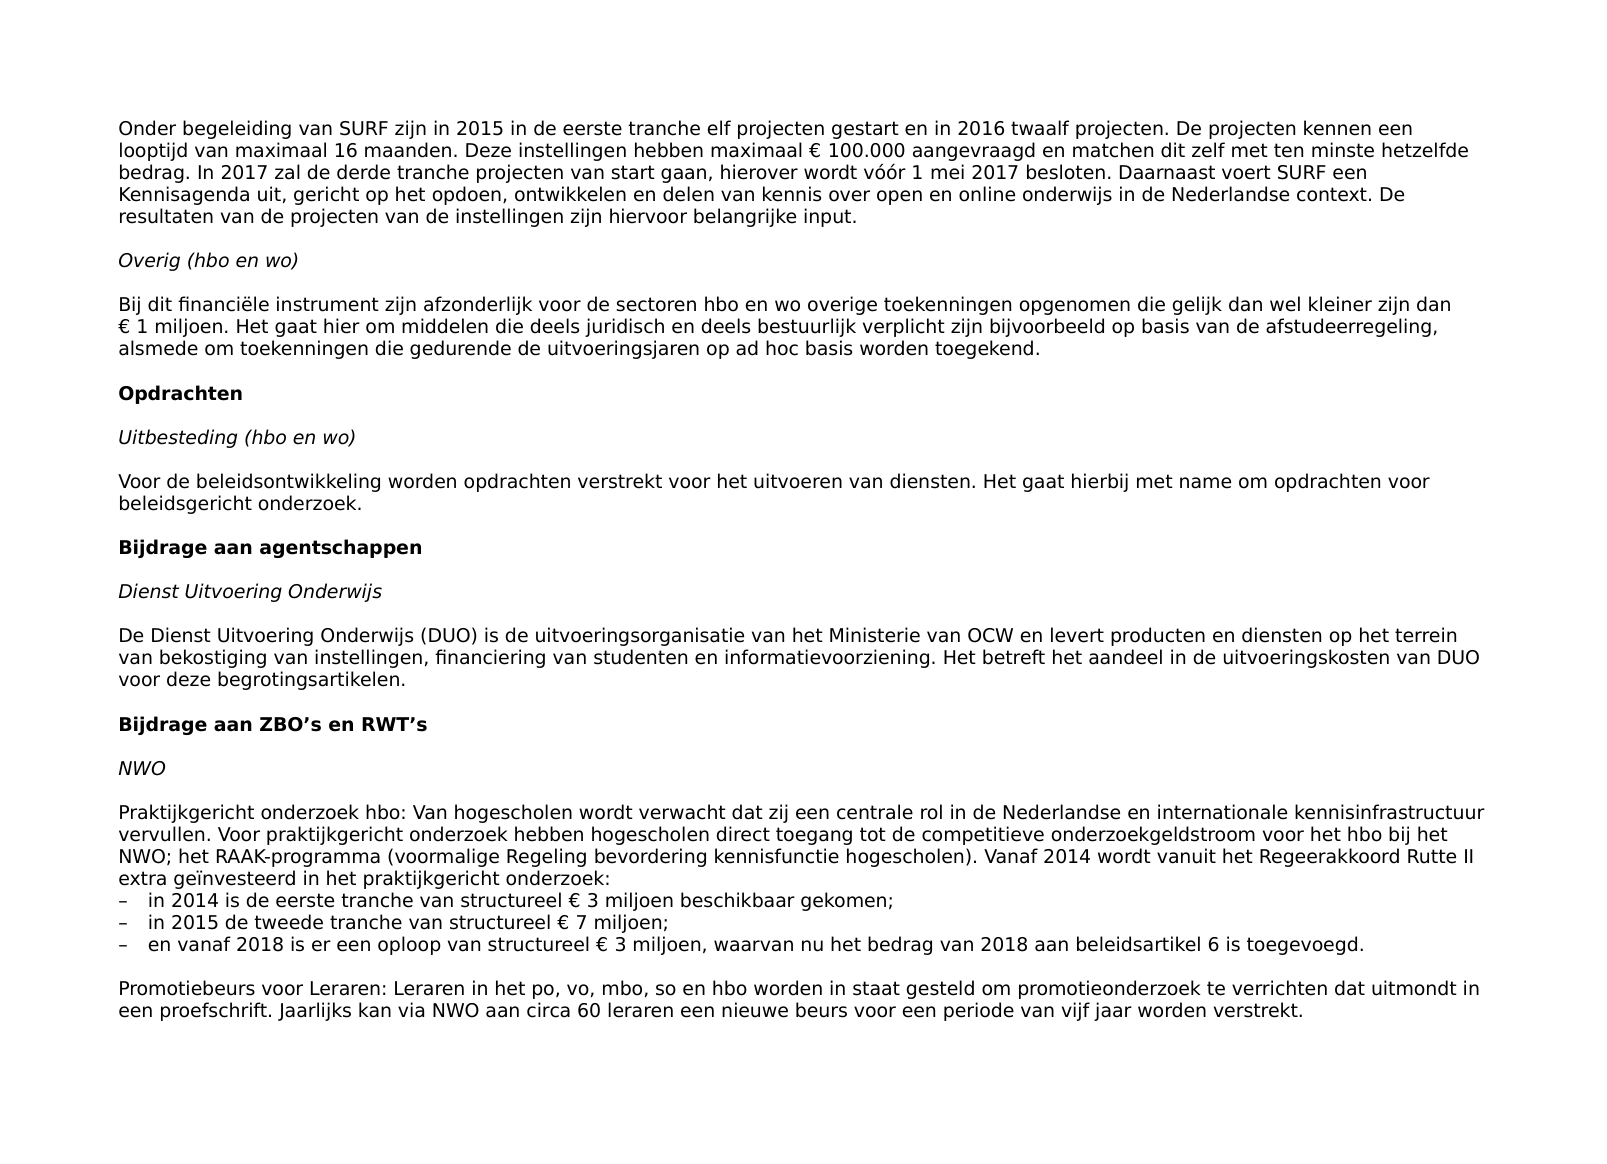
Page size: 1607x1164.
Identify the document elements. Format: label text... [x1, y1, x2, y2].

subtitle Opdrachten [118, 382, 1488, 404]
text Promotiebeurs voor Leraren: Leraren in het po, vo, mbo, so en hbo worden in staat gesteld om promotieonderzoek te verrichten dat uitmondt in een proefschrift. Jaarlijks kan via NWO aan circa 60 leraren een nieuwe beurs voor een periode van vijf jaar worden verstrekt. [118, 978, 1488, 1022]
text – in 2014 is de eerste tranche van structureel € 3 miljoen beschikbaar gekomen; [118, 890, 1488, 912]
subtitle Bijdrage aan agentschappen [118, 537, 1488, 559]
text Praktijkgericht onderzoek hbo: Van hogescholen wordt verwacht dat zij een centrale rol in de Nederlandse en internationale kennisinfrastructuur vervullen. Voor praktijkgericht onderzoek hebben hogescholen direct toegang tot de competitieve onderzoekgeldstroom voor het hbo bij het NWO; het RAAK-programma (voormalige Regeling bevordering kennisfunctie hogescholen). Vanaf 2014 wordt vanuit het Regeerakkoord Rutte II extra geïnvesteerd in het praktijkgericht onderzoek: [118, 802, 1488, 890]
text Onder begeleiding van SURF zijn in 2015 in de eerste tranche elf projecten gestart en in 2016 twaalf projecten. De projecten kennen een looptijd van maximaal 16 maanden. Deze instellingen hebben maximaal € 100.000 aangevraagd en matchen dit zelf met ten minste hetzelfde bedrag. In 2017 zal de derde tranche projecten van start gaan, hierover wordt vóór 1 mei 2017 besloten. Daarnaast voert SURF een Kennisagenda uit, gericht op het opdoen, ontwikkelen en delen van kennis over open en online onderwijs in de Nederlandse context. De resultaten van de projecten van de instellingen zijn hiervoor belangrijke input. [118, 118, 1488, 228]
subtitle Bijdrage aan ZBO’s en RWT’s [118, 713, 1488, 735]
subtitle Overig (hbo en wo) [118, 250, 1488, 272]
text – en vanaf 2018 is er een oploop van structureel € 3 miljoen, waarvan nu het bedrag van 2018 aan beleidsartikel 6 is toegevoegd. [118, 934, 1488, 956]
subtitle Dienst Uitvoering Onderwijs [118, 581, 1488, 603]
text De Dienst Uitvoering Onderwijs (DUO) is de uitvoeringsorganisatie van het Ministerie van OCW en levert producten en diensten op het terrein van bekostiging van instellingen, financiering van studenten en informatievoorziening. Het betreft het aandeel in de uitvoeringskosten van DUO voor deze begrotingsartikelen. [118, 625, 1488, 691]
text – in 2015 de tweede tranche van structureel € 7 miljoen; [118, 912, 1488, 934]
text Voor de beleidsontwikkeling worden opdrachten verstrekt voor het uitvoeren van diensten. Het gaat hierbij met name om opdrachten voor beleidsgericht onderzoek. [118, 471, 1488, 515]
subtitle NWO [118, 758, 1488, 779]
subtitle Uitbesteding (hbo en wo) [118, 427, 1488, 449]
text Bij dit financiële instrument zijn afzonderlijk voor de sectoren hbo en wo overige toekenningen opgenomen die gelijk dan wel kleiner zijn dan € 1 miljoen. Het gaat hier om middelen die deels juridisch en deels bestuurlijk verplicht zijn bijvoorbeeld op basis van de afstudeerregeling, alsmede om toekenningen die gedurende de uitvoeringsjaren op ad hoc basis worden toegekend. [118, 294, 1488, 360]
